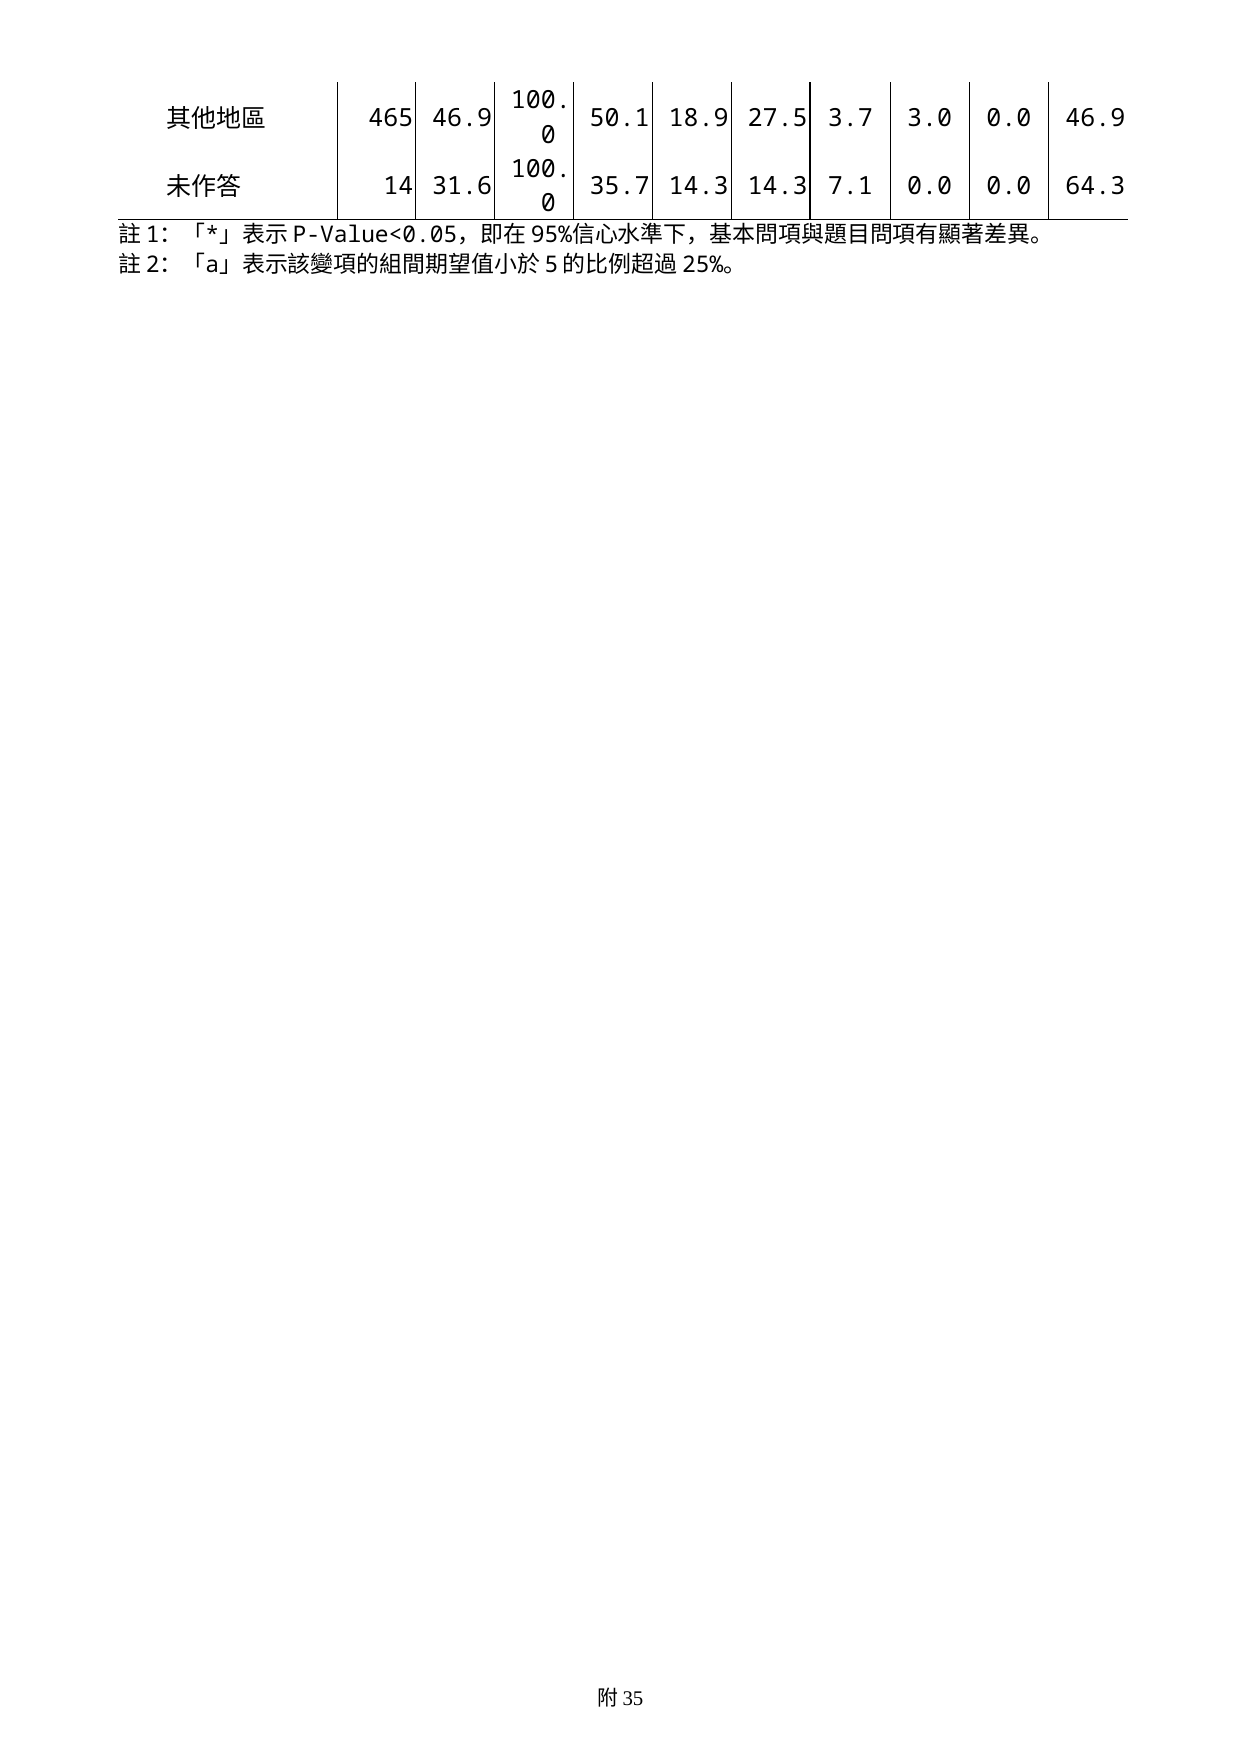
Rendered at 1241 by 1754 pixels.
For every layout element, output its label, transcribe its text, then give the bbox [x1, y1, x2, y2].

table_cell 46.9 [1049, 82, 1128, 150]
table_cell 27.5 [732, 82, 809, 150]
table_cell 14 [338, 150, 415, 218]
table_cell 14.3 [732, 150, 809, 218]
table_cell 0.0 [970, 82, 1048, 150]
table_cell 3.0 [891, 82, 969, 150]
table_cell 35.7 [574, 150, 652, 218]
table_cell 18.9 [653, 82, 731, 150]
table_cell 46.9 [416, 82, 494, 150]
table_cell 100.0 [495, 82, 573, 150]
table_cell 0.0 [891, 150, 969, 218]
table_cell 100.0 [495, 150, 573, 218]
table_cell 未作答 [118, 150, 337, 218]
table_cell 0.0 [970, 150, 1048, 218]
table_cell 3.7 [811, 82, 890, 150]
table_cell 465 [338, 82, 415, 150]
text 註2：「a」表示該變項的組間期望值小於5的比例超過25%。 [118, 249, 1122, 278]
table_cell 31.6 [416, 150, 494, 218]
table_cell 7.1 [811, 150, 890, 218]
text 註1：「*」表示P-Value<0.05，即在95%信心水準下，基本問項與題目問項有顯著差異。 [118, 220, 1122, 249]
table_cell 14.3 [653, 150, 731, 218]
table_cell 其他地區 [118, 82, 337, 150]
table_cell 50.1 [574, 82, 652, 150]
table_cell 64.3 [1049, 150, 1128, 218]
